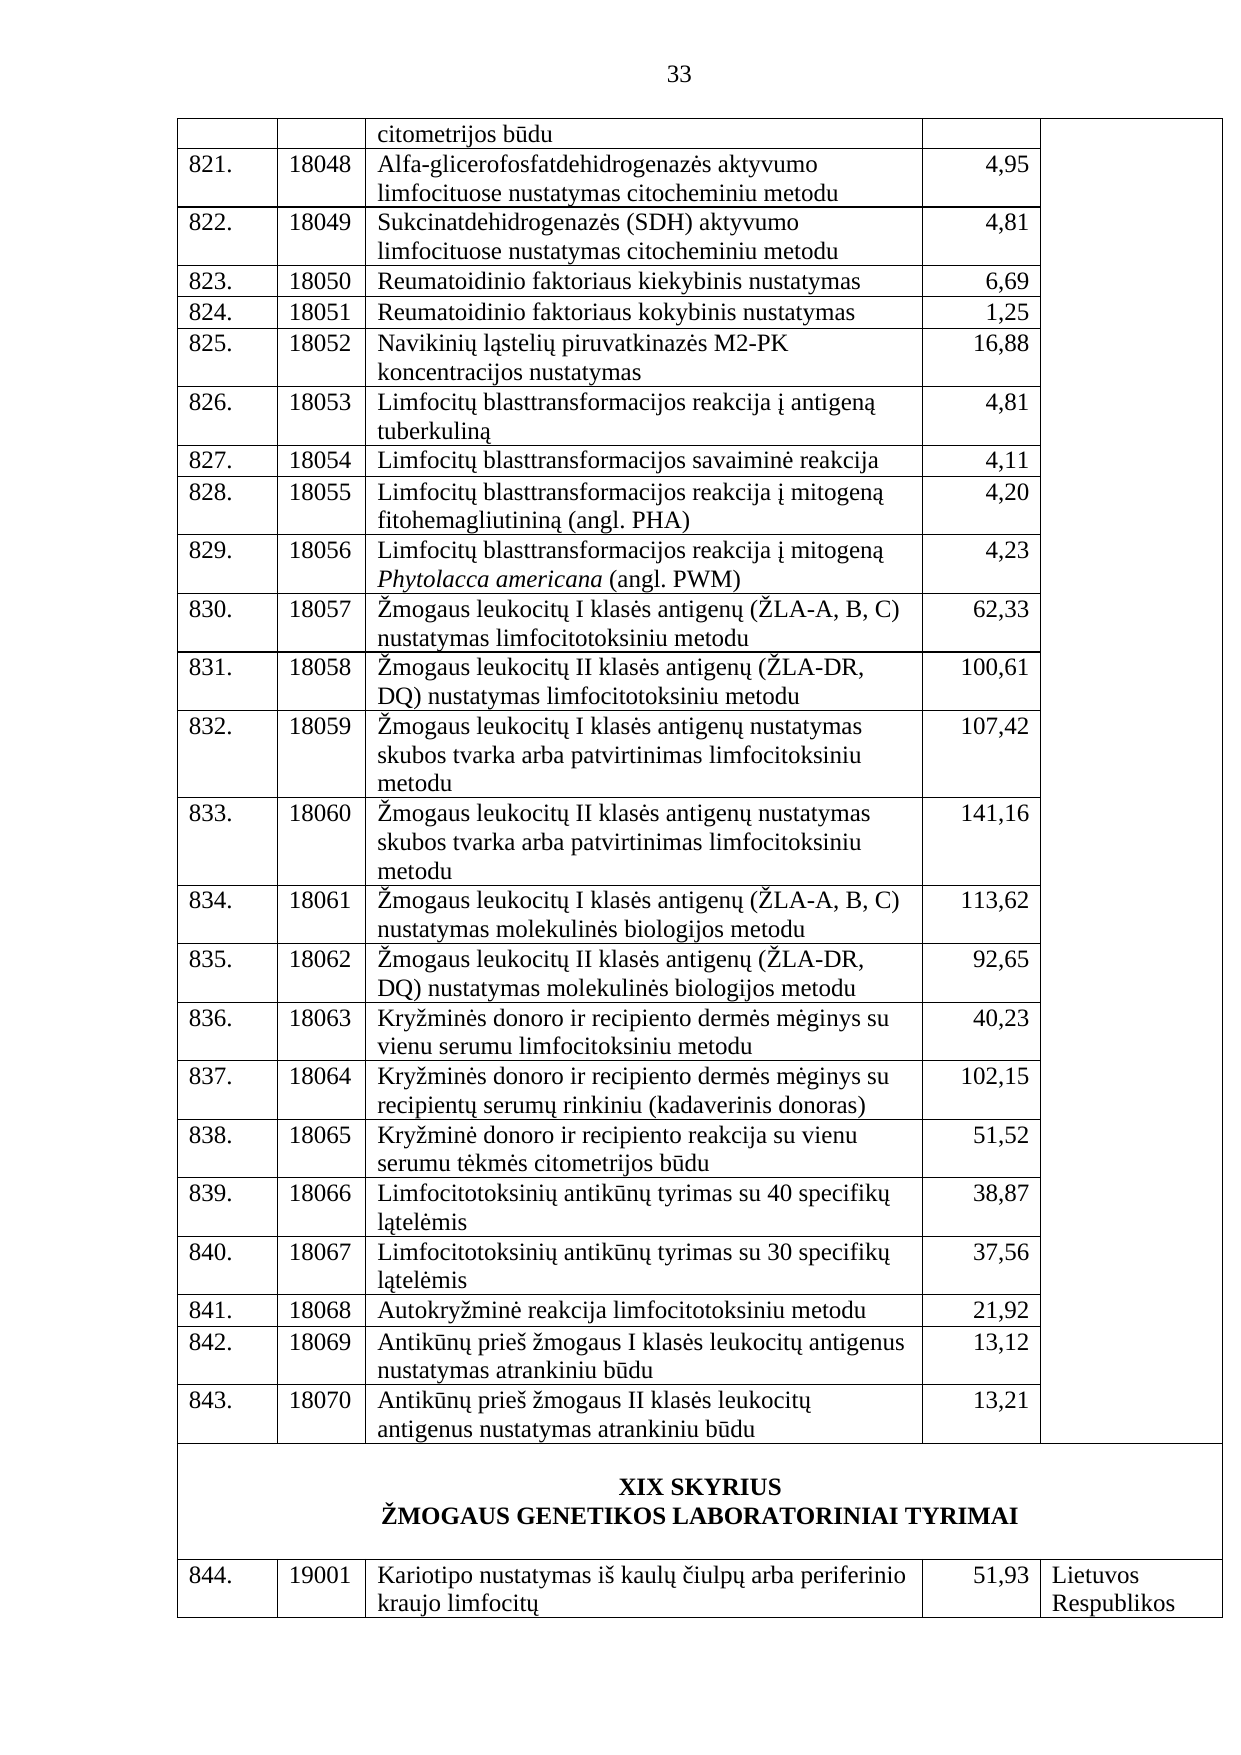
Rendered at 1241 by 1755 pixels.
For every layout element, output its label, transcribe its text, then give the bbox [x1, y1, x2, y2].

table_cell 18060 [278, 798, 365, 884]
table_cell 18049 [278, 208, 365, 265]
table_cell Kryžminės donoro ir recipiento dermės mėginys su vienu serumu limfocitoksiniu metodu [366, 1003, 922, 1060]
table_cell 18069 [278, 1327, 365, 1384]
table_cell Žmogaus leukocitų I klasės antigenų (ŽLA-A, B, C) nustatymas limfocitotoksiniu metodu [366, 594, 922, 651]
table_cell 18048 [278, 149, 365, 206]
table_cell 13,12 [923, 1327, 1040, 1384]
table_cell 18051 [278, 297, 365, 327]
table_cell 838. [178, 1120, 277, 1177]
table_cell 18053 [278, 387, 365, 444]
table_cell 62,33 [923, 594, 1040, 651]
table_cell [923, 119, 1040, 148]
table_cell 19001 [278, 1560, 365, 1617]
table_cell 825. [178, 329, 277, 386]
table_cell 4,81 [923, 208, 1040, 265]
table_cell [178, 119, 277, 148]
table_cell 18063 [278, 1003, 365, 1060]
table_cell 18068 [278, 1295, 365, 1326]
table_cell 113,62 [923, 886, 1040, 943]
table_cell 18057 [278, 594, 365, 651]
table_cell Žmogaus leukocitų I klasės antigenų nustatymas skubos tvarka arba patvirtinimas limfocitoksiniu metodu [366, 711, 922, 797]
table_cell 18061 [278, 886, 365, 943]
table_cell 18055 [278, 477, 365, 534]
table_cell 842. [178, 1327, 277, 1384]
table_cell Limfocitų blasttransformacijos reakcija į mitogeną Phytolacca americana (angl. PWM) [366, 535, 922, 593]
table_cell 13,21 [923, 1385, 1040, 1443]
table_cell Lietuvos Respublikos [1041, 1560, 1222, 1617]
table_cell 832. [178, 711, 277, 797]
table_cell 829. [178, 535, 277, 593]
table_cell 51,93 [923, 1560, 1040, 1617]
table_cell 18056 [278, 535, 365, 593]
table_cell 827. [178, 446, 277, 476]
table_cell 4,95 [923, 149, 1040, 206]
table_cell 100,61 [923, 653, 1040, 710]
table_cell 18066 [278, 1178, 365, 1236]
table_cell Žmogaus leukocitų I klasės antigenų (ŽLA-A, B, C) nustatymas molekulinės biologijos metodu [366, 886, 922, 943]
table_cell 824. [178, 297, 277, 327]
table_cell Antikūnų prieš žmogaus I klasės leukocitų antigenus nustatymas atrankiniu būdu [366, 1327, 922, 1384]
table_cell Limfocitotoksinių antikūnų tyrimas su 40 specifikų lątelėmis [366, 1178, 922, 1236]
table_cell 40,23 [923, 1003, 1040, 1060]
table_cell 4,20 [923, 477, 1040, 534]
table_cell 841. [178, 1295, 277, 1326]
table_cell Kariotipo nustatymas iš kaulų čiulpų arba periferinio kraujo limfocitų [366, 1560, 922, 1617]
table_cell 823. [178, 266, 277, 296]
table_cell 835. [178, 944, 277, 1002]
table_cell [1041, 119, 1222, 1443]
table_cell 839. [178, 1178, 277, 1236]
table_cell Autokryžminė reakcija limfocitotoksiniu metodu [366, 1295, 922, 1326]
table_cell 6,69 [923, 266, 1040, 296]
table_cell Navikinių ląstelių piruvatkinazės M2-PK koncentracijos nustatymas [366, 329, 922, 386]
table_cell 18058 [278, 653, 365, 710]
table_cell 18059 [278, 711, 365, 797]
table_cell 18052 [278, 329, 365, 386]
table_cell Kryžminės donoro ir recipiento dermės mėginys su recipientų serumų rinkiniu (kadaverinis donoras) [366, 1061, 922, 1119]
table_cell 828. [178, 477, 277, 534]
table_cell Kryžminė donoro ir recipiento reakcija su vienu serumu tėkmės citometrijos būdu [366, 1120, 922, 1177]
table_cell Reumatoidinio faktoriaus kokybinis nustatymas [366, 297, 922, 327]
table_cell 18065 [278, 1120, 365, 1177]
table_cell 840. [178, 1237, 277, 1294]
table_cell Sukcinatdehidrogenazės (SDH) aktyvumo limfocituose nustatymas citocheminiu metodu [366, 208, 922, 265]
table_cell 833. [178, 798, 277, 884]
table_cell 1,25 [923, 297, 1040, 327]
table_cell 92,65 [923, 944, 1040, 1002]
table_cell 18070 [278, 1385, 365, 1443]
table_cell Limfocitų blasttransformacijos reakcija į antigeną tuberkuliną [366, 387, 922, 444]
table_cell Žmogaus leukocitų II klasės antigenų (ŽLA-DR, DQ) nustatymas molekulinės biologijos metodu [366, 944, 922, 1002]
table_cell 4,81 [923, 387, 1040, 444]
table_cell 837. [178, 1061, 277, 1119]
table_cell Žmogaus leukocitų II klasės antigenų (ŽLA-DR, DQ) nustatymas limfocitotoksiniu metodu [366, 653, 922, 710]
table_cell Limfocitotoksinių antikūnų tyrimas su 30 specifikų lątelėmis [366, 1237, 922, 1294]
table_cell 831. [178, 653, 277, 710]
table_cell 141,16 [923, 798, 1040, 884]
table_cell 830. [178, 594, 277, 651]
table_cell 21,92 [923, 1295, 1040, 1326]
table_cell 18062 [278, 944, 365, 1002]
table_cell 834. [178, 886, 277, 943]
table_cell 822. [178, 208, 277, 265]
table_cell [278, 119, 365, 148]
table_cell 821. [178, 149, 277, 206]
table_cell 102,15 [923, 1061, 1040, 1119]
table_cell 843. [178, 1385, 277, 1443]
table_cell 37,56 [923, 1237, 1040, 1294]
table_cell 18064 [278, 1061, 365, 1119]
table_cell Limfocitų blasttransformacijos savaiminė reakcija [366, 446, 922, 476]
table_cell 51,52 [923, 1120, 1040, 1177]
table_cell 844. [178, 1560, 277, 1617]
table_cell Antikūnų prieš žmogaus II klasės leukocitų antigenus nustatymas atrankiniu būdu [366, 1385, 922, 1443]
table_cell Alfa-glicerofosfatdehidrogenazės aktyvumo limfocituose nustatymas citocheminiu metodu [366, 149, 922, 206]
table_cell 18050 [278, 266, 365, 296]
table_cell 826. [178, 387, 277, 444]
table_cell 107,42 [923, 711, 1040, 797]
table_cell citometrijos būdu [366, 119, 922, 148]
table_cell Žmogaus leukocitų II klasės antigenų nustatymas skubos tvarka arba patvirtinimas limfocitoksiniu metodu [366, 798, 922, 884]
table_cell 38,87 [923, 1178, 1040, 1236]
table_cell 4,23 [923, 535, 1040, 593]
table_cell 18054 [278, 446, 365, 476]
table_cell 836. [178, 1003, 277, 1060]
table_cell XIX SKYRIUS ŽMOGAUS GENETIKOS LABORATORINIAI TYRIMAI [178, 1444, 1222, 1559]
table_cell Reumatoidinio faktoriaus kiekybinis nustatymas [366, 266, 922, 296]
table_cell Limfocitų blasttransformacijos reakcija į mitogeną fitohemagliutininą (angl. PHA) [366, 477, 922, 534]
table_cell 16,88 [923, 329, 1040, 386]
table_cell 18067 [278, 1237, 365, 1294]
table_cell 4,11 [923, 446, 1040, 476]
